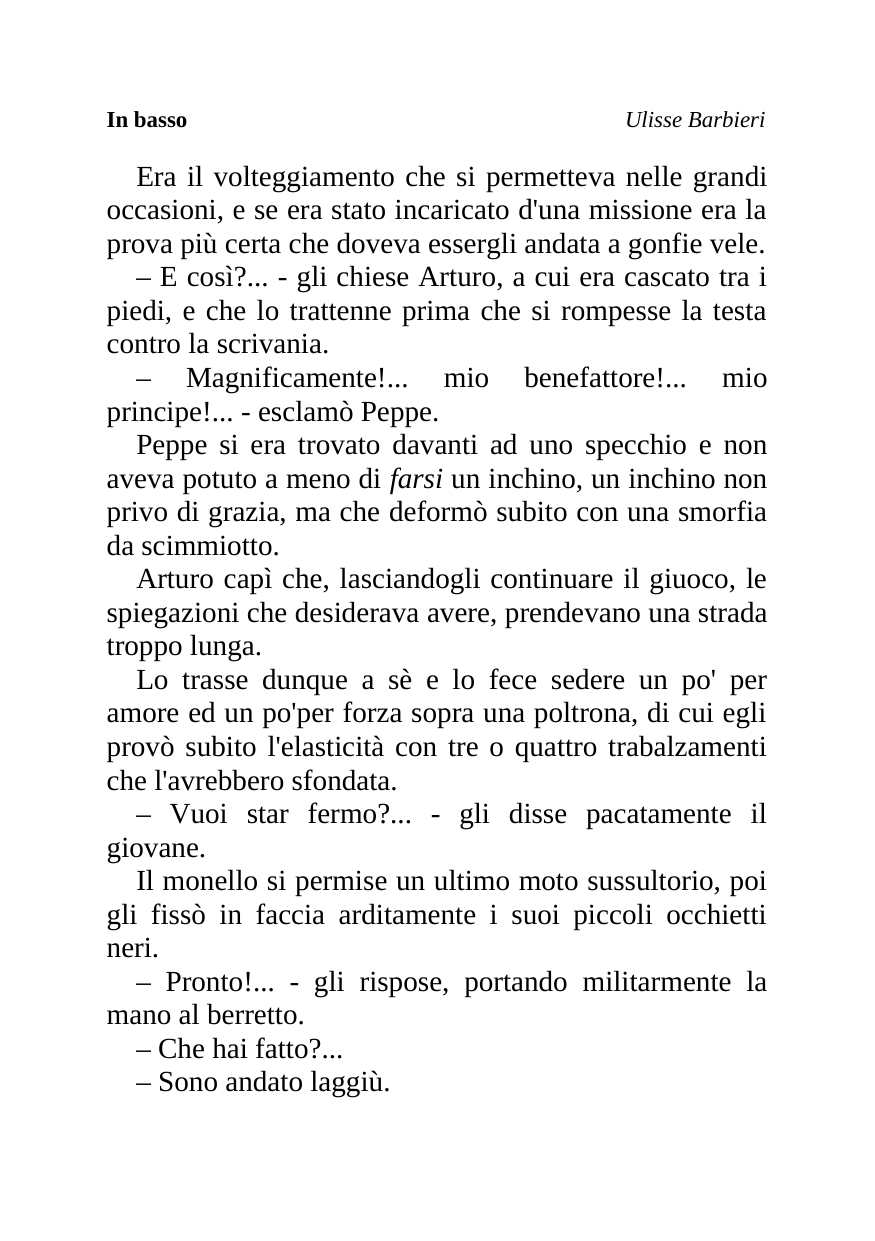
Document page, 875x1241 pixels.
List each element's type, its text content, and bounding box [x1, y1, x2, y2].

text – Sono andato laggiù. [106, 1064, 768, 1098]
text Lo trasse dunque a sè e lo fece sedere un po' per amore ed un po'per forza sopra una poltrona, di cui egli provò subito l'elasticità con tre o quattro trabalzamenti che l'avrebbero sfondata. [106, 662, 768, 796]
text – E così?... - gli chiese Arturo, a cui era cascato tra i piedi, e che lo trattenne prima che si rompesse la testa contro la scrivania. [106, 259, 768, 360]
text – Che hai fatto?... [106, 1031, 768, 1064]
text – Vuoi star fermo?... - gli disse pacatamente il giovane. [106, 796, 768, 863]
text Arturo capì che, lasciandogli continuare il giuoco, le spiegazioni che desiderava avere, prendevano una strada troppo lunga. [106, 561, 768, 662]
text – Pronto!... - gli rispose, portando militarmente la mano al berretto. [106, 964, 768, 1031]
text Peppe si era trovato davanti ad uno specchio e non aveva potuto a meno di farsi un inchino, un inchino non privo di grazia, ma che deformò subito con una smorfia da scimmiotto. [106, 427, 768, 561]
text Il monello si permise un ultimo moto sussultorio, poi gli fissò in faccia arditamente i suoi piccoli occhietti neri. [106, 863, 768, 964]
text – Magnificamente!... mio benefattore!... mio principe!... - esclamò Peppe. [106, 360, 768, 427]
text Era il volteggiamento che si permetteva nelle grandi occasioni, e se era stato incaricato d'una missione era la prova più certa che doveva essergli andata a gonfie vele. [106, 159, 768, 259]
